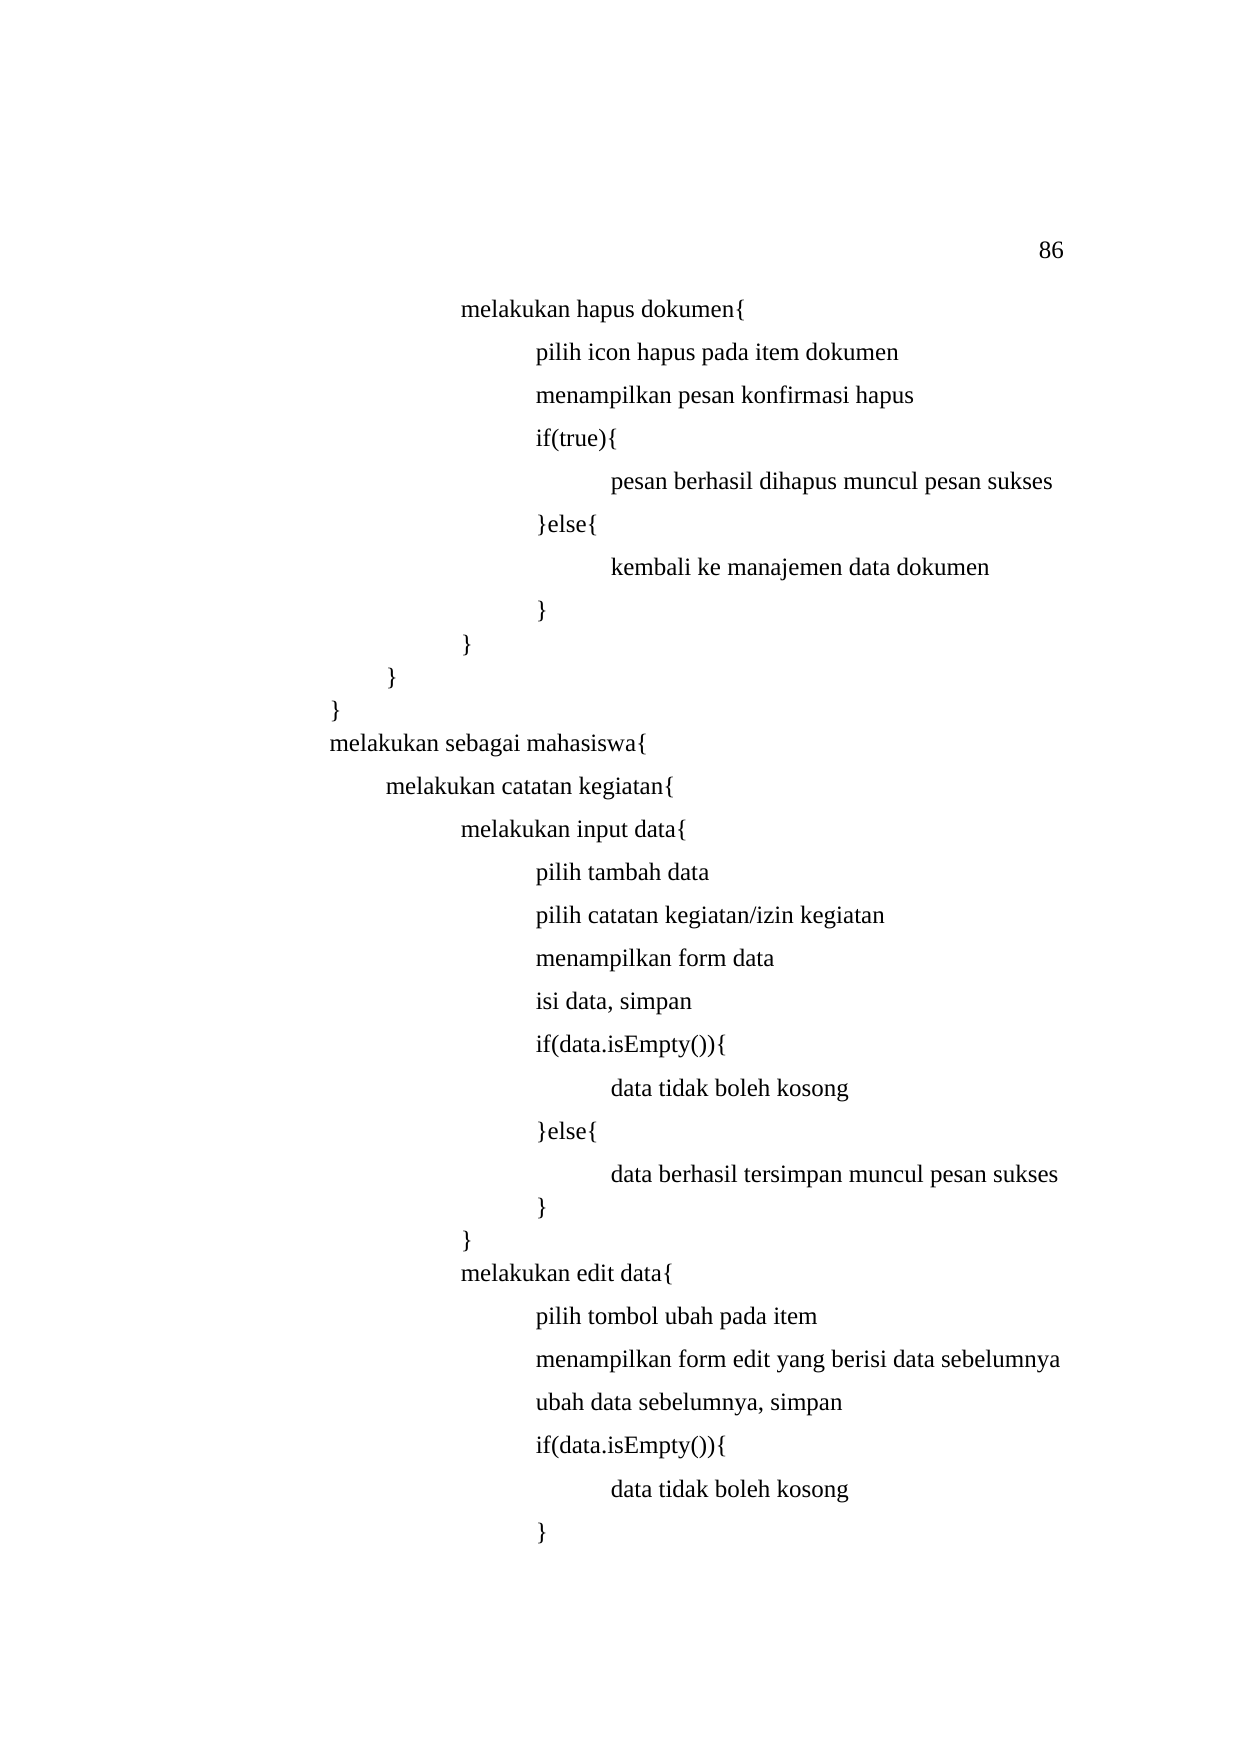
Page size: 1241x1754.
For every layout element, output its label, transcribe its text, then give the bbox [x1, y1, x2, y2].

text kembali ke manajemen data dokumen [329, 552, 1063, 581]
text }else{ [329, 509, 1063, 538]
text } [329, 1192, 1063, 1221]
text melakukan input data{ [329, 814, 1063, 843]
text menampilkan form data [329, 943, 1063, 972]
text } [329, 1517, 1063, 1546]
text } [329, 596, 1063, 624]
text pilih tambah data [329, 857, 1063, 886]
text melakukan catatan kegiatan{ [329, 771, 1063, 799]
text } [329, 695, 1063, 723]
text data berhasil tersimpan muncul pesan sukses [329, 1159, 1063, 1188]
text pilih tombol ubah pada item [329, 1301, 1063, 1330]
text pesan berhasil dihapus muncul pesan sukses [329, 466, 1063, 495]
text data tidak boleh kosong [329, 1073, 1063, 1101]
text menampilkan form edit yang berisi data sebelumnya [329, 1344, 1063, 1373]
text isi data, simpan [329, 986, 1063, 1015]
text menampilkan pesan konfirmasi hapus [329, 380, 1063, 409]
text melakukan edit data{ [329, 1258, 1063, 1287]
text pilih catatan kegiatan/izin kegiatan [329, 900, 1063, 929]
text if(data.isEmpty()){ [329, 1431, 1063, 1459]
text if(data.isEmpty()){ [329, 1029, 1063, 1058]
text if(true){ [329, 423, 1063, 452]
text pilih icon hapus pada item dokumen [329, 337, 1063, 366]
text } [329, 662, 1063, 690]
text } [329, 629, 1063, 657]
text melakukan hapus dokumen{ [329, 294, 1063, 322]
text }else{ [329, 1116, 1063, 1144]
text } [329, 1225, 1063, 1254]
text melakukan sebagai mahasiswa{ [329, 728, 1063, 756]
text ubah data sebelumnya, simpan [329, 1387, 1063, 1416]
text data tidak boleh kosong [329, 1474, 1063, 1502]
